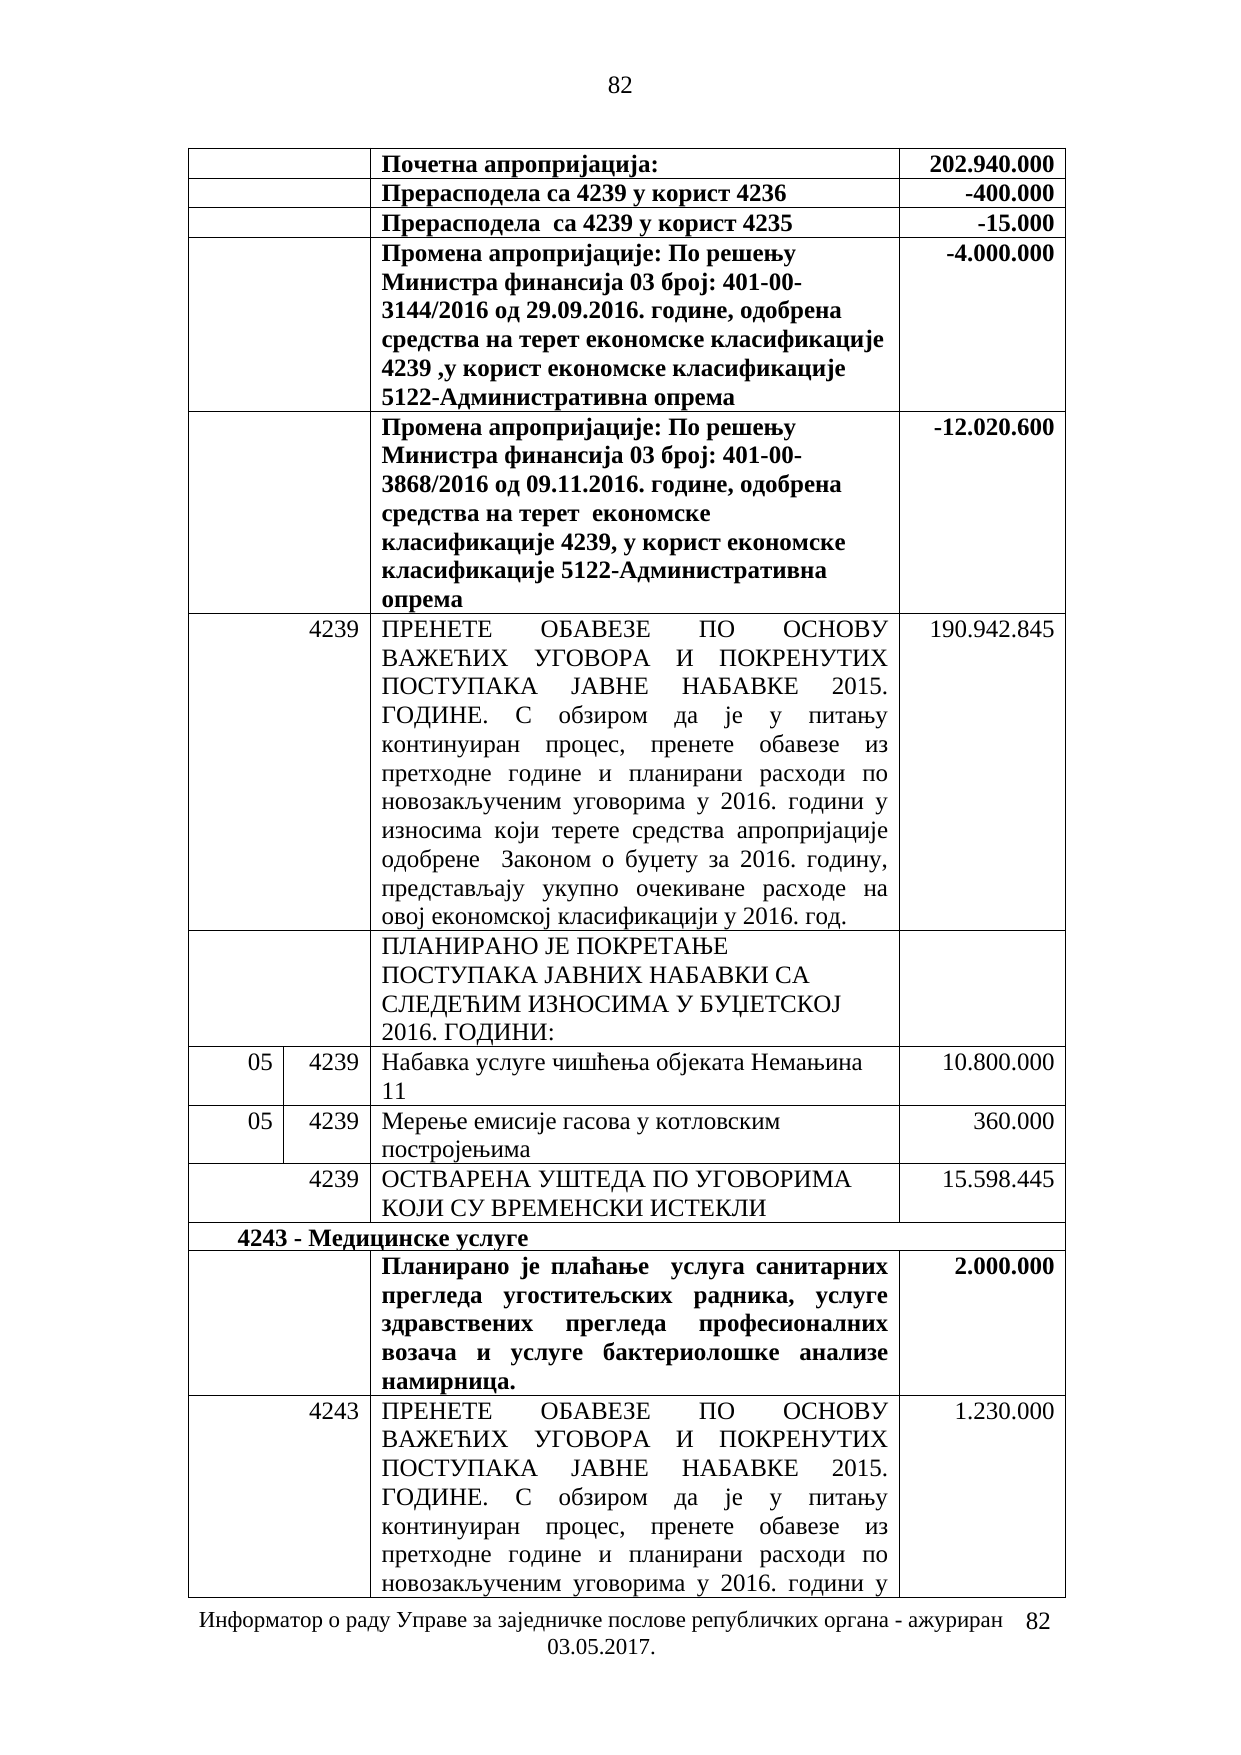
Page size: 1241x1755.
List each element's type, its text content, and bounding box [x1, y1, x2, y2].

table_cell -400.000 [900, 179, 1065, 207]
table_cell Почетна апропријација: [371, 149, 899, 177]
table_cell Набавка услуге чишћења објеката Немањина 11 [371, 1047, 899, 1105]
table_cell 190.942.845 [900, 614, 1065, 930]
table_cell ПРЕНЕТЕ ОБАВЕЗЕ ПО ОСНОВУ ВАЖЕЋИХ УГОВОРА И ПОКРЕНУТИХ ПОСТУПАКА ЈАВНЕ НАБАВКЕ 2015. ГОДИНЕ. С обзиром да је у питању континуиран процес, пренете обавезе из претходне године и планирани расходи по новозакљученим уговорима у 2016. години у [371, 1396, 899, 1597]
table_cell 4239 [284, 1106, 370, 1163]
table_cell Прерасподела са 4239 у корист 4235 [371, 208, 899, 237]
table_cell 05 [189, 1047, 283, 1105]
table_cell [189, 208, 370, 237]
table_cell ПРЕНЕТЕ ОБАВЕЗЕ ПО ОСНОВУ ВАЖЕЋИХ УГОВОРА И ПОКРЕНУТИХ ПОСТУПАКА ЈАВНЕ НАБАВКЕ 2015. ГОДИНЕ. С обзиром да је у питању континуиран процес, пренете обавезе из претходне године и планирани расходи по новозакљученим уговорима у 2016. години у износима који терете средства апропријације одобрене Законом о буџету за 2016. годину, представљају укупно очекиване расходе на овој економској класификацији у 2016. год. [371, 614, 899, 930]
table_cell Прерасподела са 4239 у корист 4236 [371, 179, 899, 207]
table_cell 4243 - Медицинске услуге [189, 1223, 1065, 1250]
table_cell [900, 931, 1065, 1046]
table_cell [189, 149, 370, 177]
table_cell 360.000 [900, 1106, 1065, 1163]
table_cell [189, 412, 370, 613]
table_cell 05 [189, 1106, 283, 1163]
table_cell ПЛАНИРАНО ЈЕ ПОКРЕТАЊЕ ПОСТУПАКА ЈАВНИХ НАБАВКИ СА СЛЕДЕЋИМ ИЗНОСИМА У БУЏЕТСКОЈ 2016. ГОДИНИ: [371, 931, 899, 1046]
table_cell [189, 1251, 370, 1395]
table_cell -4.000.000 [900, 238, 1065, 411]
table_cell 2.000.000 [900, 1251, 1065, 1395]
table_cell 15.598.445 [900, 1164, 1065, 1222]
table_cell 4243 [189, 1396, 370, 1597]
table_cell Промена апропријације: По решењу Министра финансија 03 број: 401-00-3144/2016 од 29.09.2016. године, одобрена средства на терет економске класификације 4239 ,у корист економске класификације 5122-Административна опрема [371, 238, 899, 411]
table_cell [189, 179, 370, 207]
table_cell -12.020.600 [900, 412, 1065, 613]
table_cell 4239 [189, 1164, 370, 1222]
table_cell [189, 931, 370, 1046]
table_cell ОСТВАРЕНА УШТЕДА ПО УГОВОРИМА КОЈИ СУ ВРЕМЕНСКИ ИСТЕКЛИ [371, 1164, 899, 1222]
table_cell 4239 [284, 1047, 370, 1105]
table_cell [189, 238, 370, 411]
table_cell 202.940.000 [900, 149, 1065, 177]
table_cell Мерење емисије гасова у котловским постројењима [371, 1106, 899, 1163]
table_cell 1.230.000 [900, 1396, 1065, 1597]
table_cell -15.000 [900, 208, 1065, 237]
table_cell 4239 [189, 614, 370, 930]
table_cell Промена апропријације: По решењу Министра финансија 03 број: 401-00-3868/2016 од 09.11.2016. године, одобрена средства на терет економске класификације 4239, у корист економске класификације 5122-Административна опрема [371, 412, 899, 613]
table_cell 10.800.000 [900, 1047, 1065, 1105]
table_cell Планирано је плаћање услуга санитарних прегледа угоститељских радника, услуге здравствених прегледа професионалних возача и услуге бактериолошке анализе намирница. [371, 1251, 899, 1395]
